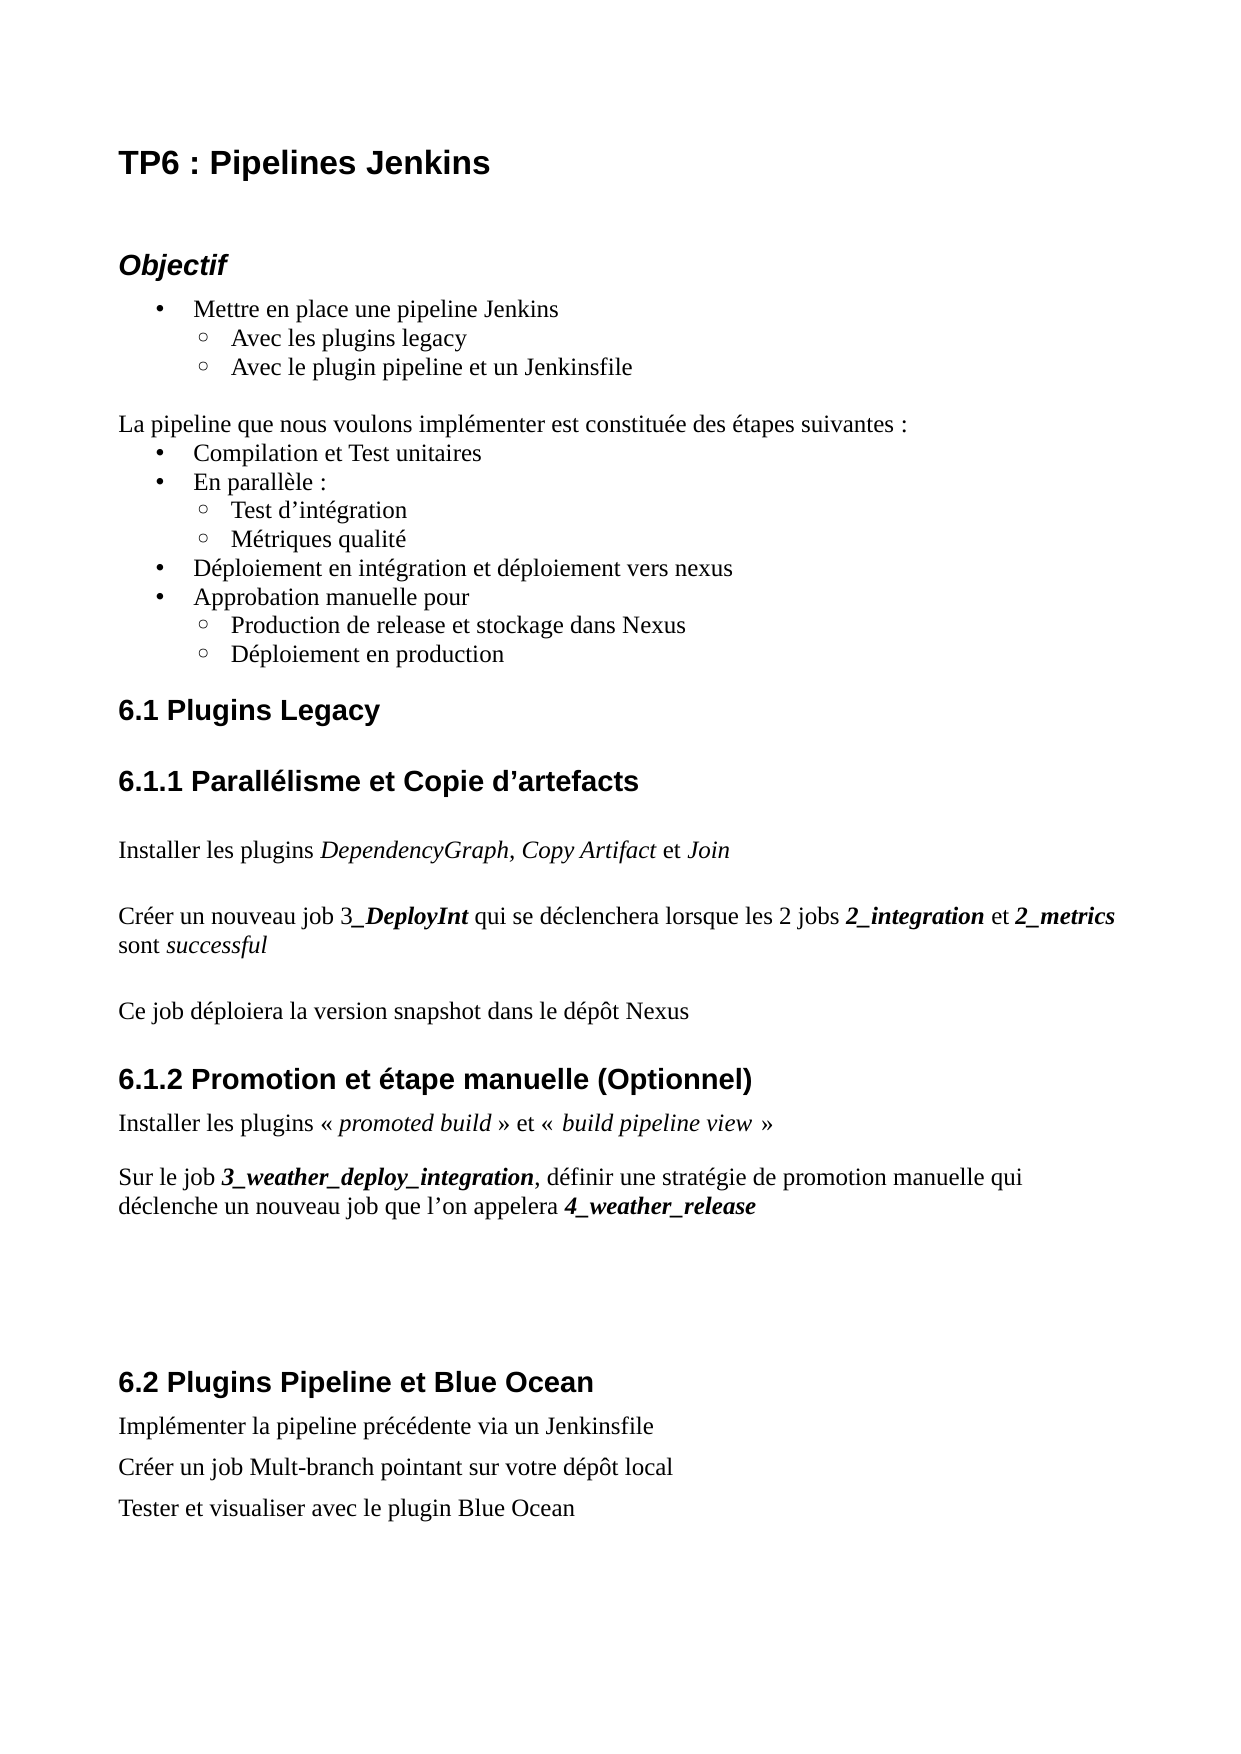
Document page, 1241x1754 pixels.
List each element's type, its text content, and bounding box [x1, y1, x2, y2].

text Tester et visualiser avec le plugin Blue Ocean [118, 1493, 1122, 1522]
text 6.1.2 Promotion et étape manuelle (Optionnel) [118, 1062, 1122, 1096]
list Approbation manuelle pour [156, 582, 1122, 610]
list Métriques qualité [193, 524, 1122, 553]
text Implémenter la pipeline précédente via un Jenkinsfile [118, 1411, 1122, 1439]
subtitle Objectif [118, 248, 1122, 282]
list Avec le plugin pipeline et un Jenkinsfile [193, 352, 1122, 380]
subtitle 6.1 Plugins Legacy [118, 693, 1122, 726]
text Sur le job 3_weather_deploy_integration, définir une stratégie de promotion manuelle qui déclenche un nouveau job que l’on appelera 4_weather_release [118, 1162, 1122, 1220]
text Ce job déploiera la version snapshot dans le dépôt Nexus [118, 996, 1122, 1025]
text Créer un nouveau job 3_DeployInt qui se déclenchera lorsque les 2 jobs 2_integration et 2_metrics sont successful [118, 901, 1122, 959]
list Compilation et Test unitaires [156, 438, 1122, 467]
text Créer un job Mult-branch pointant sur votre dépôt local [118, 1452, 1122, 1481]
list Production de release et stockage dans Nexus [193, 610, 1122, 639]
list Avec les plugins legacy [193, 323, 1122, 352]
text La pipeline que nous voulons implémenter est constituée des étapes suivantes : [118, 409, 1122, 438]
subtitle 6.2 Plugins Pipeline et Blue Ocean [118, 1365, 1122, 1398]
list Déploiement en intégration et déploiement vers nexus [156, 553, 1122, 582]
text Installer les plugins DependencyGraph, Copy Artifact et Join [118, 835, 1122, 864]
list Déploiement en production [193, 639, 1122, 668]
list En parallèle : [156, 467, 1122, 495]
list Test d’intégration [193, 495, 1122, 524]
text 6.1.1 Parallélisme et Copie d’artefacts [118, 764, 1122, 797]
list Mettre en place une pipeline Jenkins [156, 294, 1122, 323]
subtitle TP6 : Pipelines Jenkins [118, 143, 1122, 182]
text Installer les plugins « promoted build » et « build pipeline view » [118, 1108, 1122, 1137]
